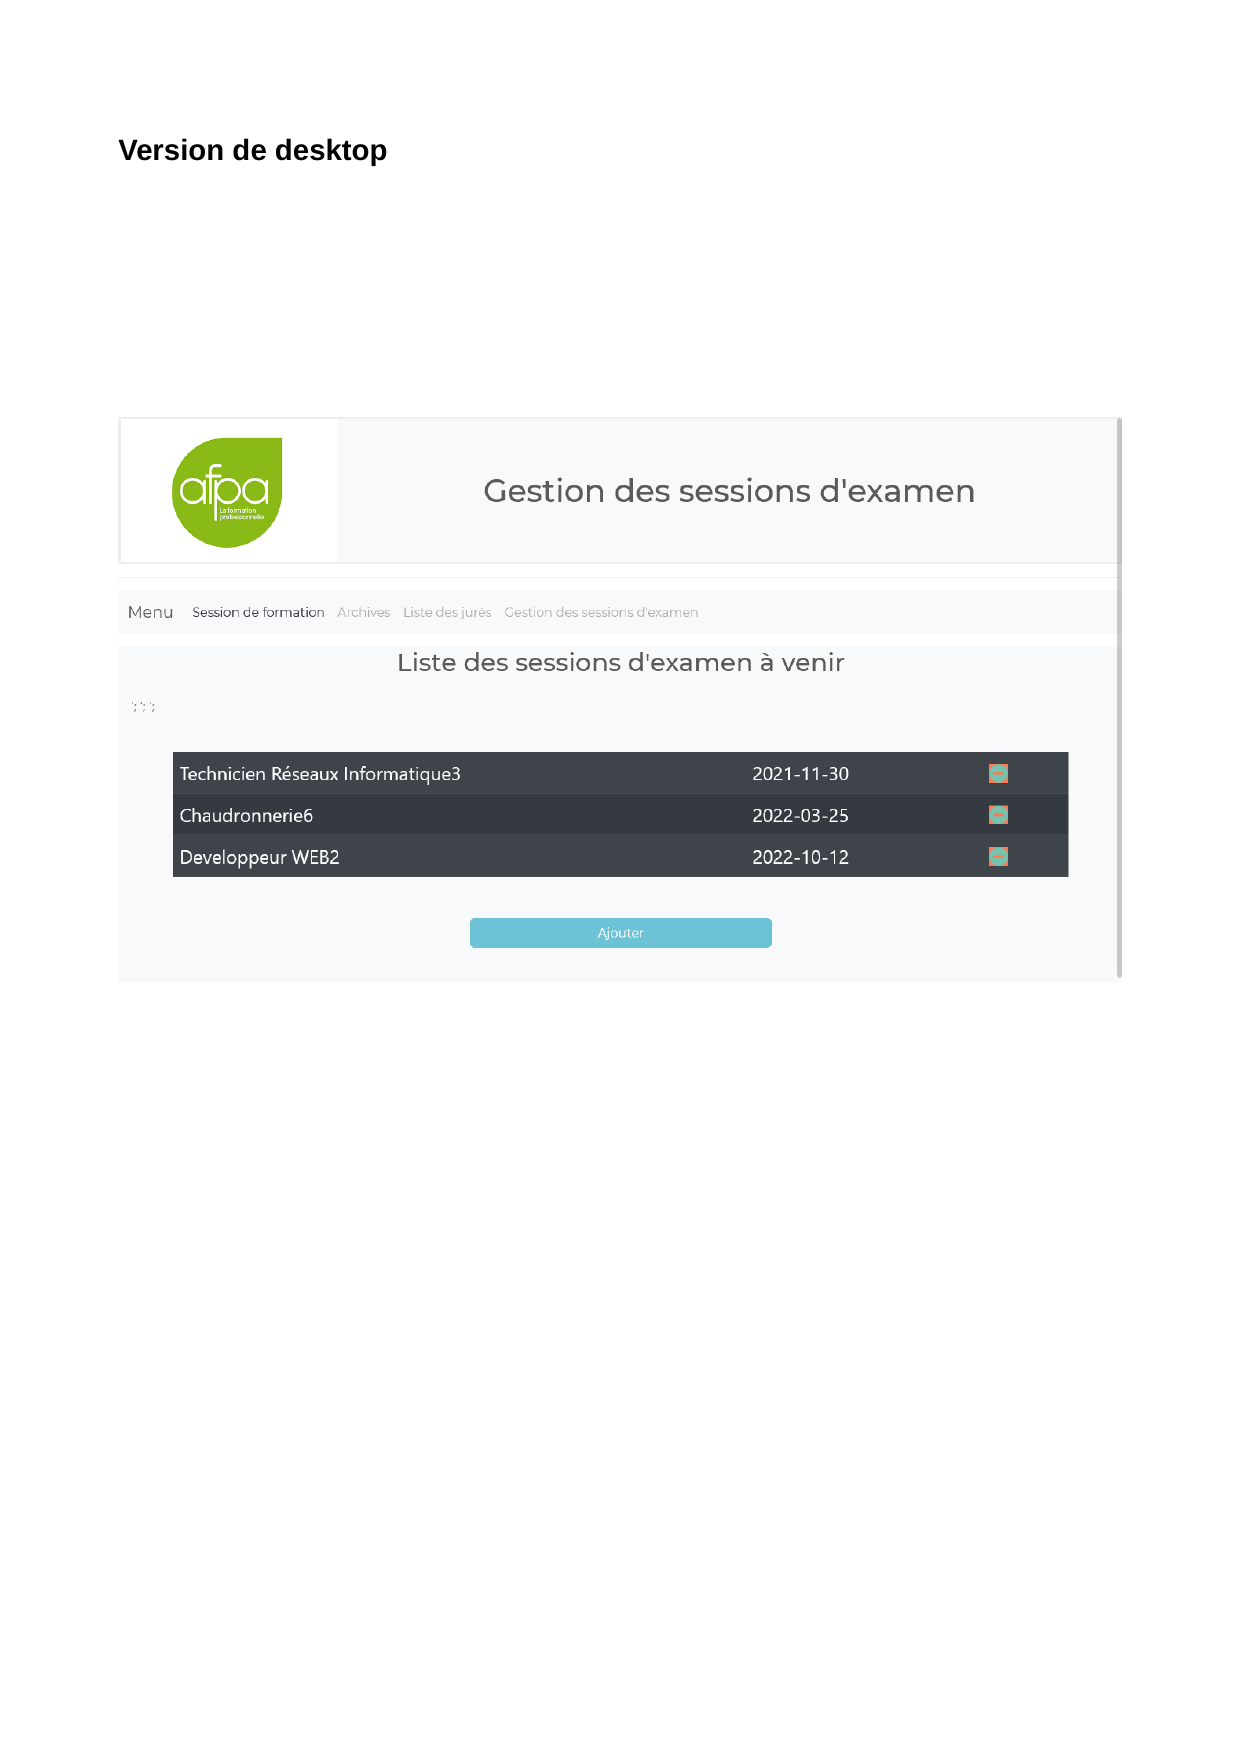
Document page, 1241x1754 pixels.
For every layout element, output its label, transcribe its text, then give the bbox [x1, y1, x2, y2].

picture [118, 417, 1123, 982]
subtitle Version de desktop [118, 133, 1122, 166]
